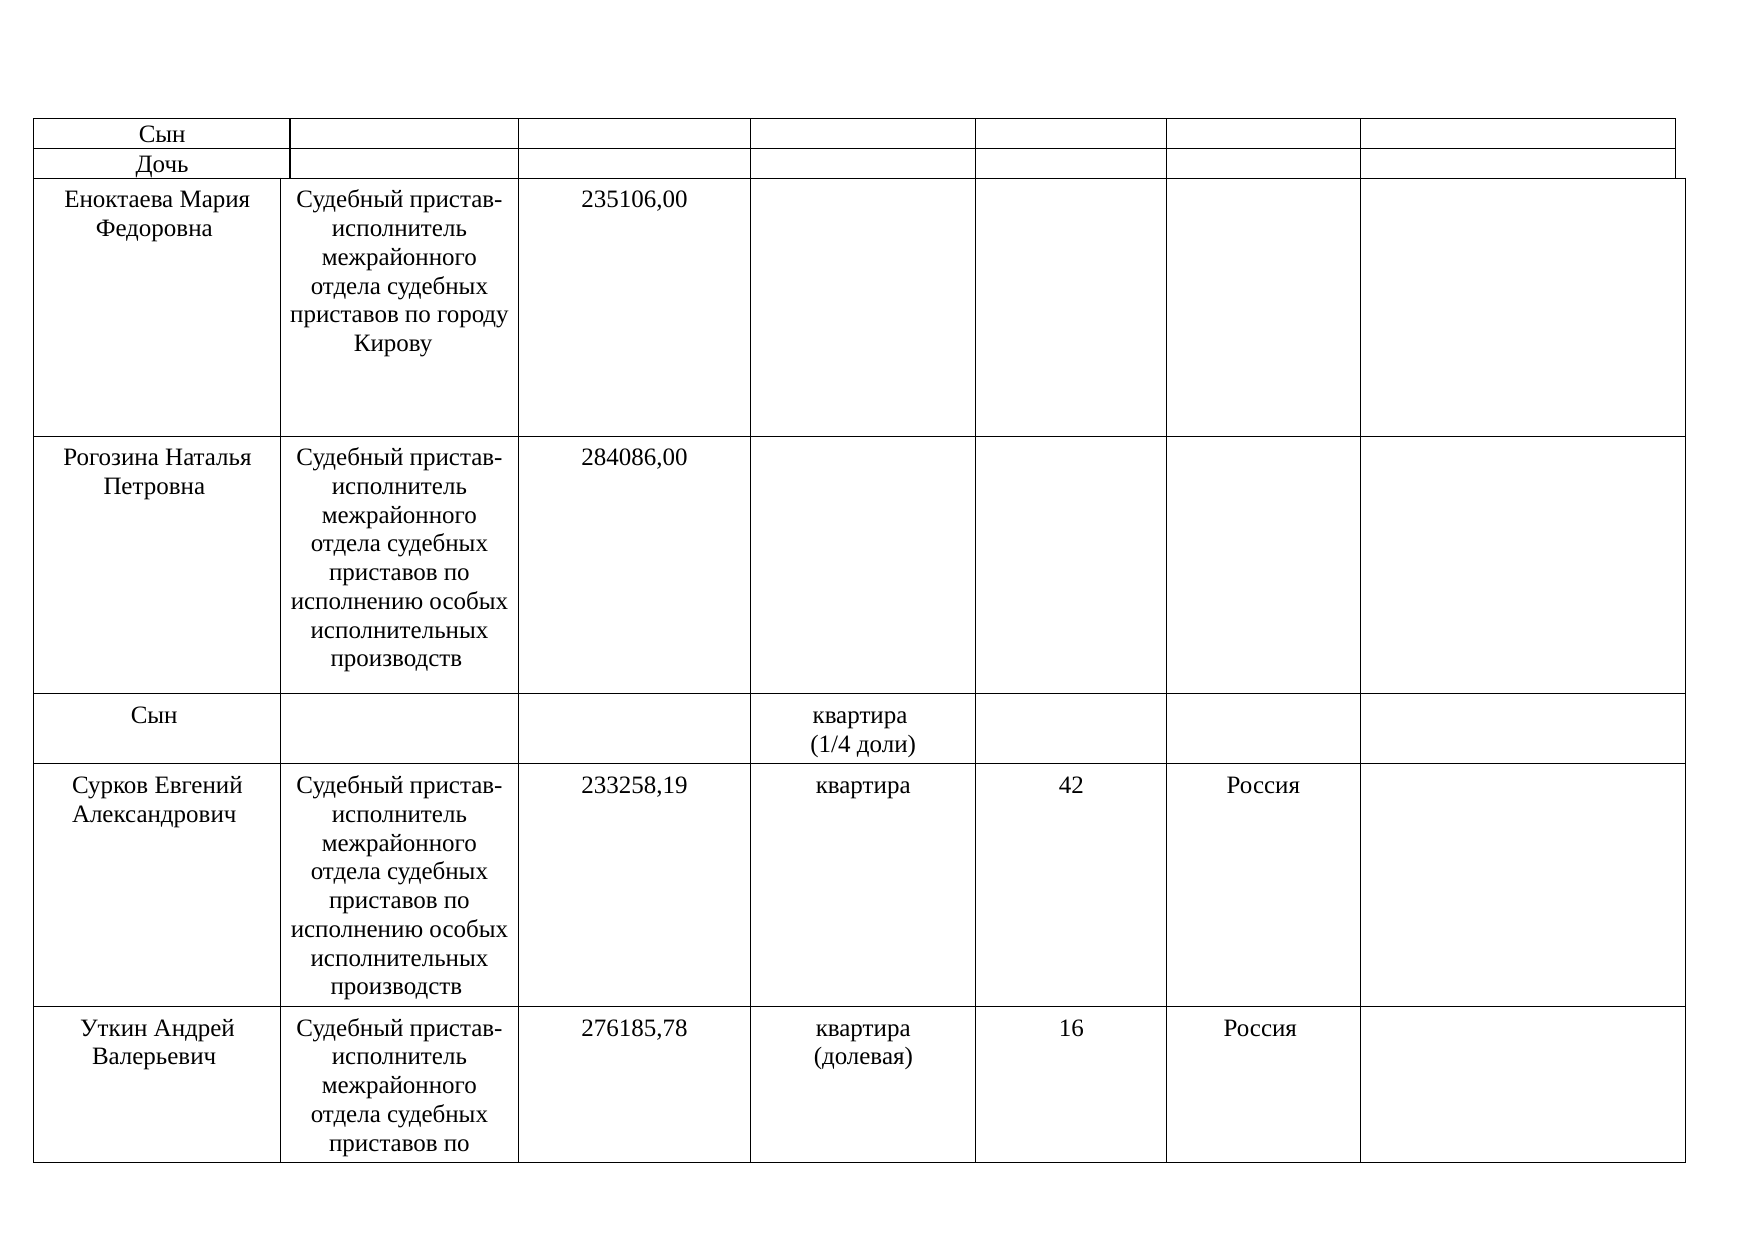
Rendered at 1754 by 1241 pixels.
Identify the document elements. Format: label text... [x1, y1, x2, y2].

table_cell [29, 118, 33, 148]
table_cell [1167, 179, 1360, 436]
table_cell [291, 119, 518, 148]
table_cell [29, 1006, 33, 1162]
table_cell [1361, 1007, 1685, 1162]
table_cell [1167, 149, 1360, 178]
table_cell [1167, 437, 1360, 693]
table_cell [1361, 764, 1685, 1006]
table_cell Судебный пристав-исполнитель межрайонного отдела судебных приставов по исполнению особых исполнительных производств [281, 437, 518, 693]
table_cell [29, 436, 33, 693]
table_cell [751, 119, 975, 148]
table_cell [1361, 119, 1675, 148]
table_cell [1676, 148, 1686, 178]
table_cell 284086,00 [519, 437, 750, 693]
table_cell [751, 179, 975, 436]
table_cell [281, 694, 518, 763]
table_cell Сурков Евгений Александрович [34, 764, 280, 1006]
table_cell квартира (1/4 доли) [751, 694, 975, 763]
table_cell [751, 437, 975, 693]
table_cell 235106,00 [519, 179, 750, 436]
table_cell 233258,19 [519, 764, 750, 1006]
table_cell Россия [1167, 1007, 1360, 1162]
table_cell [1361, 694, 1685, 763]
table_cell 276185,78 [519, 1007, 750, 1162]
table_cell [29, 763, 33, 1006]
table_cell [519, 119, 750, 148]
table_cell Россия [1167, 764, 1360, 1006]
table_cell [1167, 119, 1360, 148]
table_cell [291, 149, 518, 178]
table_cell 16 [976, 1007, 1166, 1162]
table_cell Судебный пристав-исполнитель межрайонного отдела судебных приставов по [281, 1007, 518, 1162]
table_cell [1676, 118, 1686, 148]
table_cell [1361, 149, 1675, 178]
table_cell [1361, 437, 1685, 693]
table_cell [29, 693, 33, 763]
table_cell [751, 149, 975, 178]
table_cell [519, 149, 750, 178]
table_cell Дочь [34, 149, 289, 178]
table_cell [519, 694, 750, 763]
table_cell [29, 178, 33, 436]
table_cell Еноктаева Мария Федоровна [34, 179, 280, 436]
table_cell квартира [751, 764, 975, 1006]
table_cell [1361, 179, 1685, 436]
table_cell Рогозина Наталья Петровна [34, 437, 280, 693]
table_cell Уткин Андрей Валерьевич [34, 1007, 280, 1162]
table_cell квартира (долевая) [751, 1007, 975, 1162]
table_cell 42 [976, 764, 1166, 1006]
table_cell [29, 148, 33, 178]
table_cell Судебный пристав-исполнитель межрайонного отдела судебных приставов по исполнению особых исполнительных производств [281, 764, 518, 1006]
table_cell [976, 437, 1166, 693]
table_cell [976, 179, 1166, 436]
table_cell Сын [34, 119, 289, 148]
table_cell [976, 149, 1166, 178]
table_cell Судебный пристав-исполнитель межрайонного отдела судебных приставов по городу Кирову [281, 179, 518, 436]
table_cell [976, 694, 1166, 763]
table_cell Сын [34, 694, 280, 763]
table_cell [1167, 694, 1360, 763]
table_cell [976, 119, 1166, 148]
